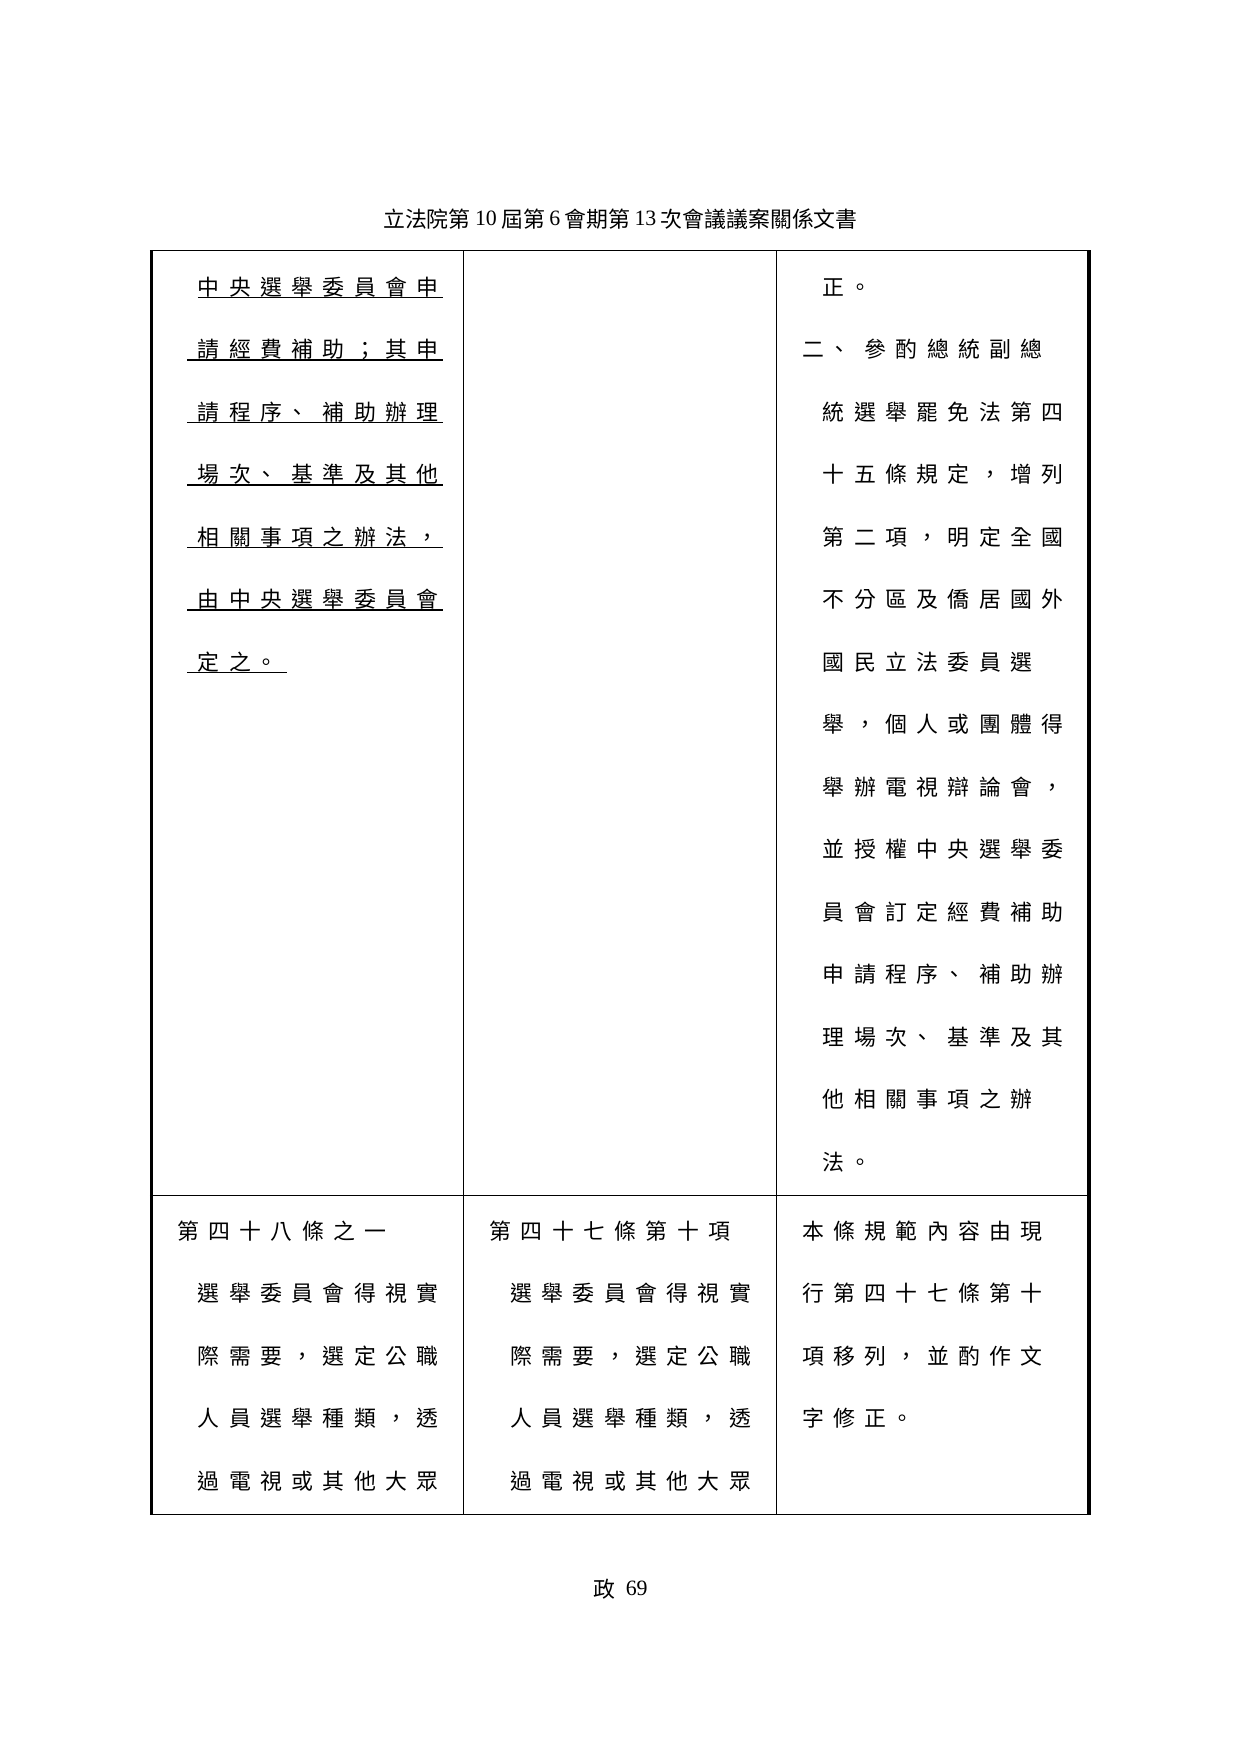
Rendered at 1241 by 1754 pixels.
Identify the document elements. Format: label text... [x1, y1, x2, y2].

table_cell 正。 二、參酌總統副總統選舉罷免法第四十五條規定，增列第二項，明定全國不分區及僑居國外國民立法委員選舉，個人或團體得舉辦電視辯論會，並授權中央選舉委員會訂定經費補助申請程序、補助辦理場次、基準及其他相關事項之辦法。 [777, 251, 1087, 1194]
table_cell 第四十七條第十項 選舉委員會得視實際需要，選定公職人員選舉種類，透過電視或其他大眾 [464, 1196, 776, 1514]
table_cell 中央選舉委員會申請經費補助；其申請程序、補助辦理場次、基準及其他相關事項之辦法，由中央選舉委員會定之。 [153, 251, 463, 1194]
table_cell 本條規範內容由現行第四十七條第十項移列，並酌作文字修正。 [777, 1196, 1087, 1514]
table_cell [464, 251, 776, 1194]
table_cell 第四十八條之一 選舉委員會得視實際需要，選定公職人員選舉種類，透過電視或其他大眾 [153, 1196, 463, 1514]
